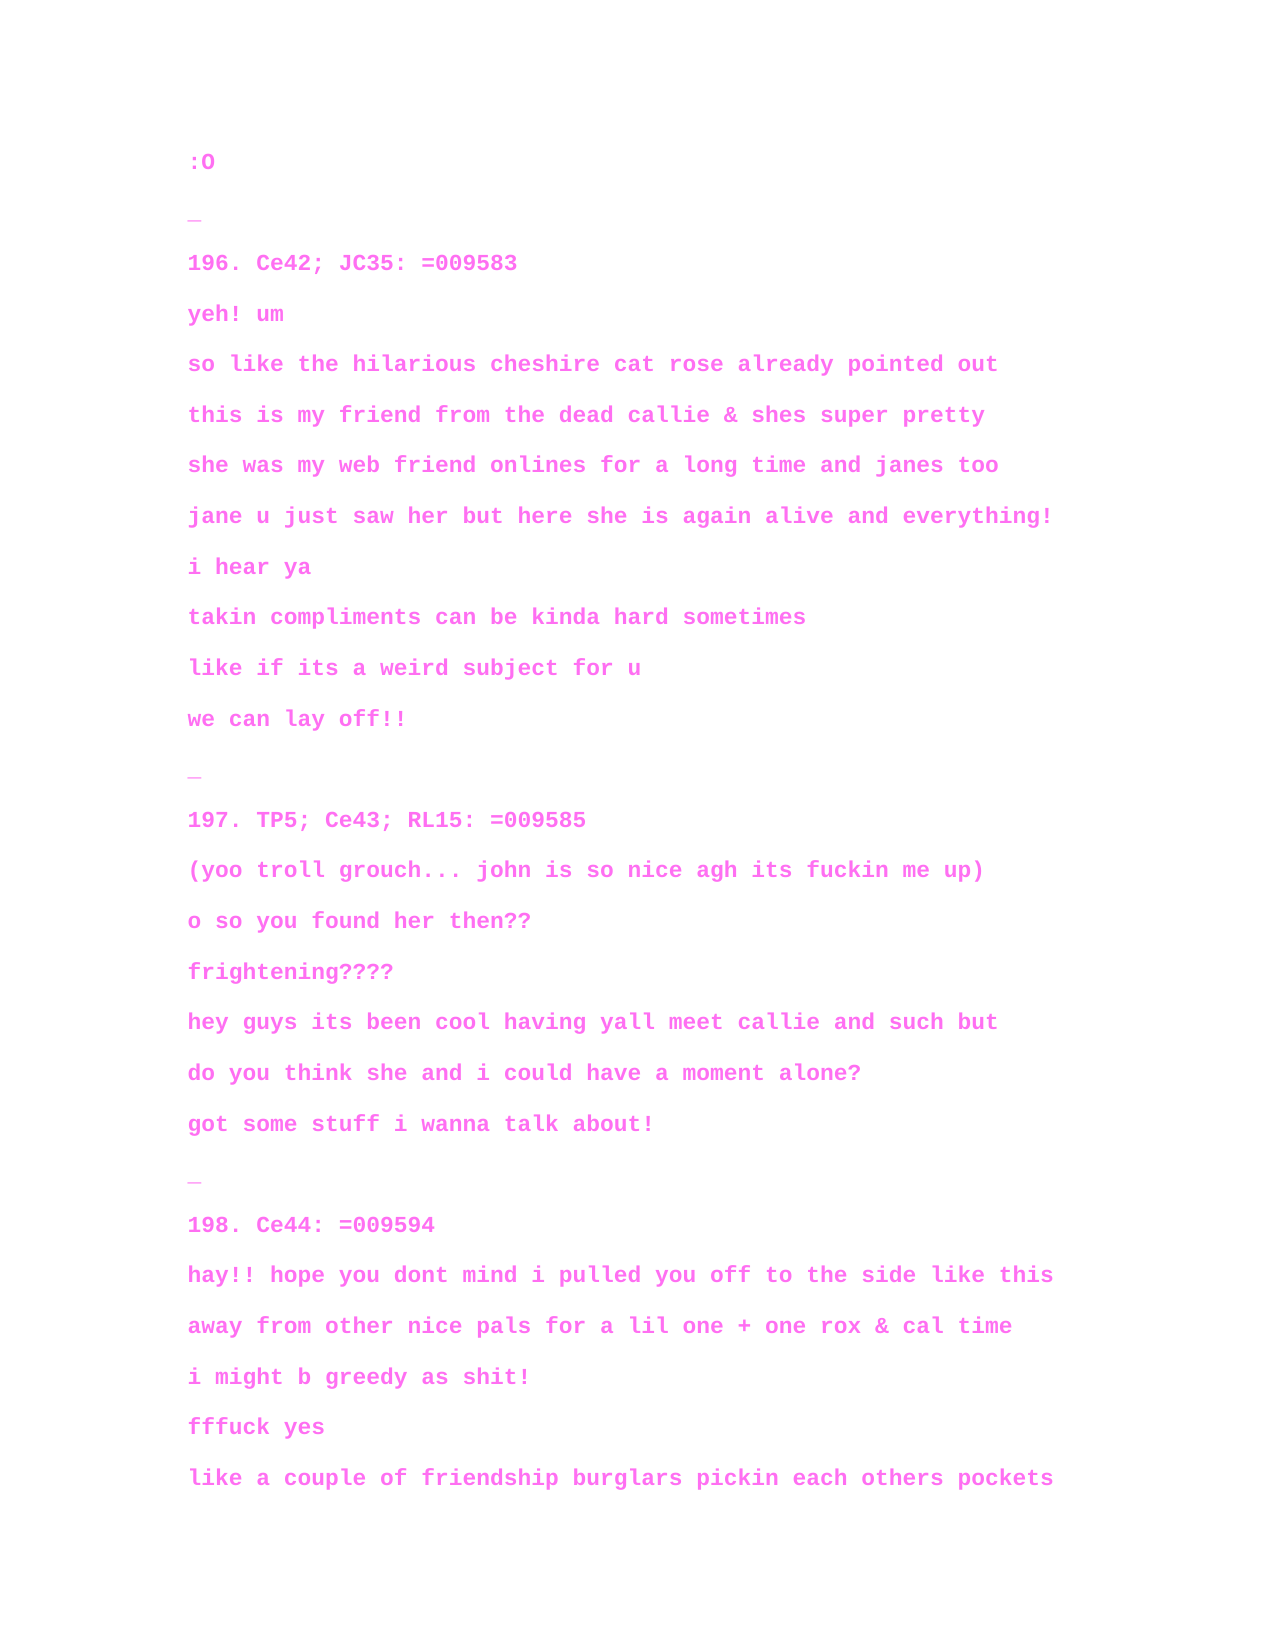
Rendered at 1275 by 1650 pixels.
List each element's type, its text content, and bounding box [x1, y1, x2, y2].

text hay!! hope you dont mind i pulled you off to the side like this [187, 1264, 1087, 1290]
text she was my web friend onlines for a long time and janes too [187, 454, 1087, 480]
text takin compliments can be kinda hard sometimes [187, 606, 1087, 632]
text like if its a weird subject for u [187, 656, 1087, 682]
text do you think she and i could have a moment alone? [187, 1061, 1087, 1087]
text 198. Ce44: =009594 [187, 1213, 1087, 1239]
text hey guys its been cool having yall meet callie and such but [187, 1011, 1087, 1037]
text i might b greedy as shit! [187, 1365, 1087, 1391]
text 197. TP5; Ce43; RL15: =009585 [187, 808, 1087, 834]
text frightening???? [187, 960, 1087, 986]
text got some stuff i wanna talk about! [187, 1112, 1087, 1138]
text i hear ya [187, 555, 1087, 581]
text yeh! um [187, 302, 1087, 328]
text away from other nice pals for a lil one + one rox & cal time [187, 1314, 1087, 1340]
text _ [187, 201, 1087, 227]
text _ [187, 757, 1087, 783]
text this is my friend from the dead callie & shes super pretty [187, 403, 1087, 429]
text 196. Ce42; JC35: =009583 [187, 251, 1087, 277]
text like a couple of friendship burglars pickin each others pockets [187, 1466, 1087, 1492]
text we can lay off!! [187, 707, 1087, 733]
text _ [187, 1162, 1087, 1188]
text o so you found her then?? [187, 909, 1087, 935]
text jane u just saw her but here she is again alive and everything! [187, 504, 1087, 530]
text fffuck yes [187, 1416, 1087, 1442]
text so like the hilarious cheshire cat rose already pointed out [187, 352, 1087, 378]
text :O [187, 150, 1087, 176]
text (yoo troll grouch... john is so nice agh its fuckin me up) [187, 859, 1087, 885]
